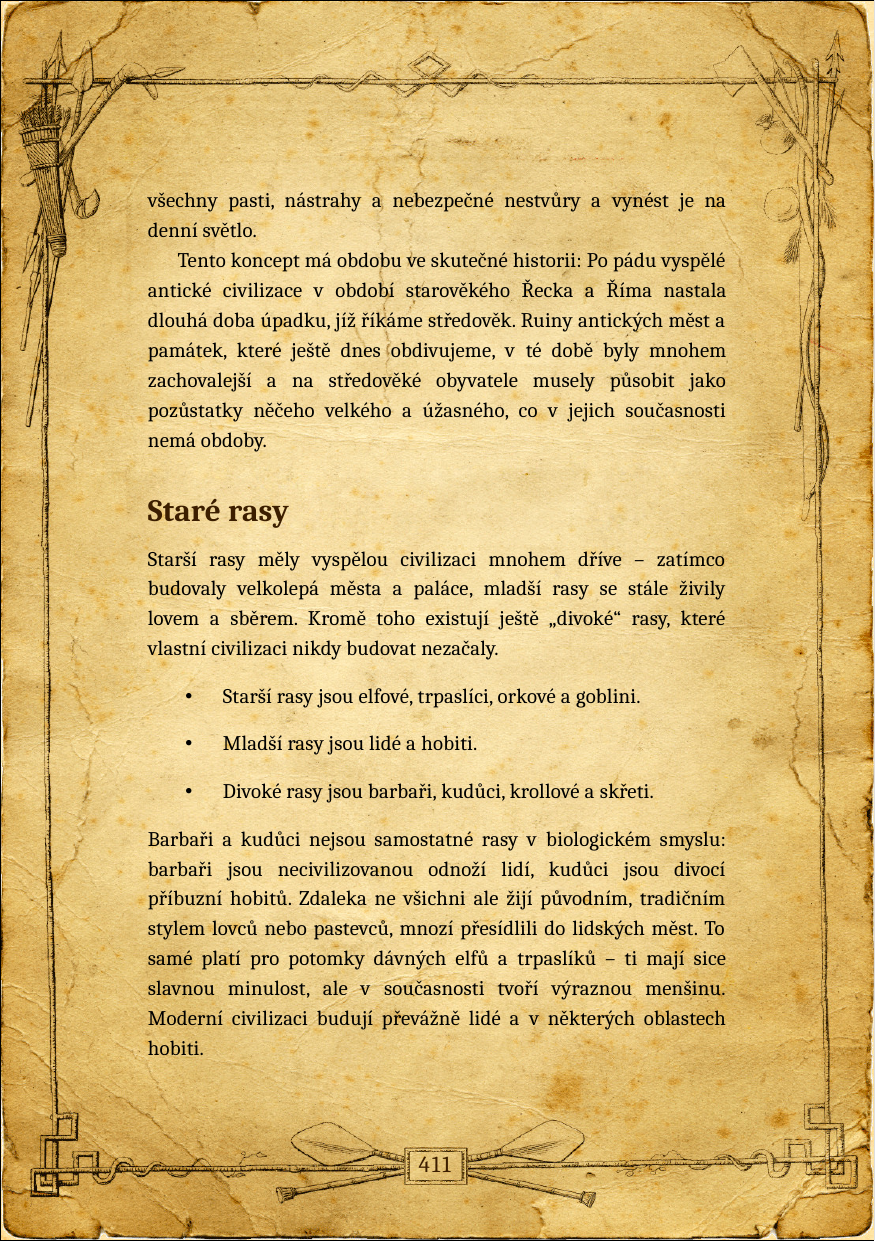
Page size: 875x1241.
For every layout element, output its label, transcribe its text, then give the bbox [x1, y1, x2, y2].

text Starší rasy měly vyspělou civilizaci mnohem dříve – zatímco budovaly velkolepá města a⁠ paláce, mladší rasy se stále živily lovem a⁠ sběrem. Kromě toho existují ještě „divoké“ rasy, které vlastní civilizaci nikdy budovat nezačaly. [148, 547, 726, 661]
picture [1, 1, 874, 1240]
list Starší rasy jsou elfové, trpaslíci, orkové a⁠ goblini. [185, 684, 726, 708]
list Mladší rasy jsou lidé a⁠ hobiti. [185, 732, 726, 756]
subtitle Staré rasy [148, 493, 726, 529]
text Barbaři a⁠ kudůci nejsou samostatné rasy v⁠ biologickém smyslu: barbaři jsou necivilizovanou odnoží lidí, kudůci jsou divocí příbuzní hobitů. Zdaleka ne všichni ale žijí původním, tradičním stylem lovců nebo pastevců, mnozí přesídlili do lidských měst. To samé platí pro potomky dávných elfů a⁠ trpaslíků – ti mají sice slavnou minulost, ale v⁠ současnosti tvoří výraznou menšinu. Moderní civilizaci budují převážně lidé a⁠ v⁠ některých oblastech hobiti. [148, 827, 726, 1061]
list Divoké rasy jsou barbaři, kudůci, krollové a⁠ skřeti. [185, 780, 726, 804]
text všechny pasti, nástrahy a⁠ nebezpečné nestvůry a⁠ vynést je na denní světlo. Tento koncept má obdobu ve skutečné historii: Po pádu vyspělé antické civilizace v⁠ období starověkého Řecka a⁠ Říma nastala dlouhá doba úpadku, jíž říkáme středověk. Ruiny antických měst a⁠ památek, které ještě dnes obdivujeme, v⁠ té době byly mnohem zachovalejší a⁠ na středověké obyvatele musely působit jako pozůstatky něčeho velkého a⁠ úžasného, co v⁠ jejich současnosti nemá obdoby. [148, 189, 726, 452]
